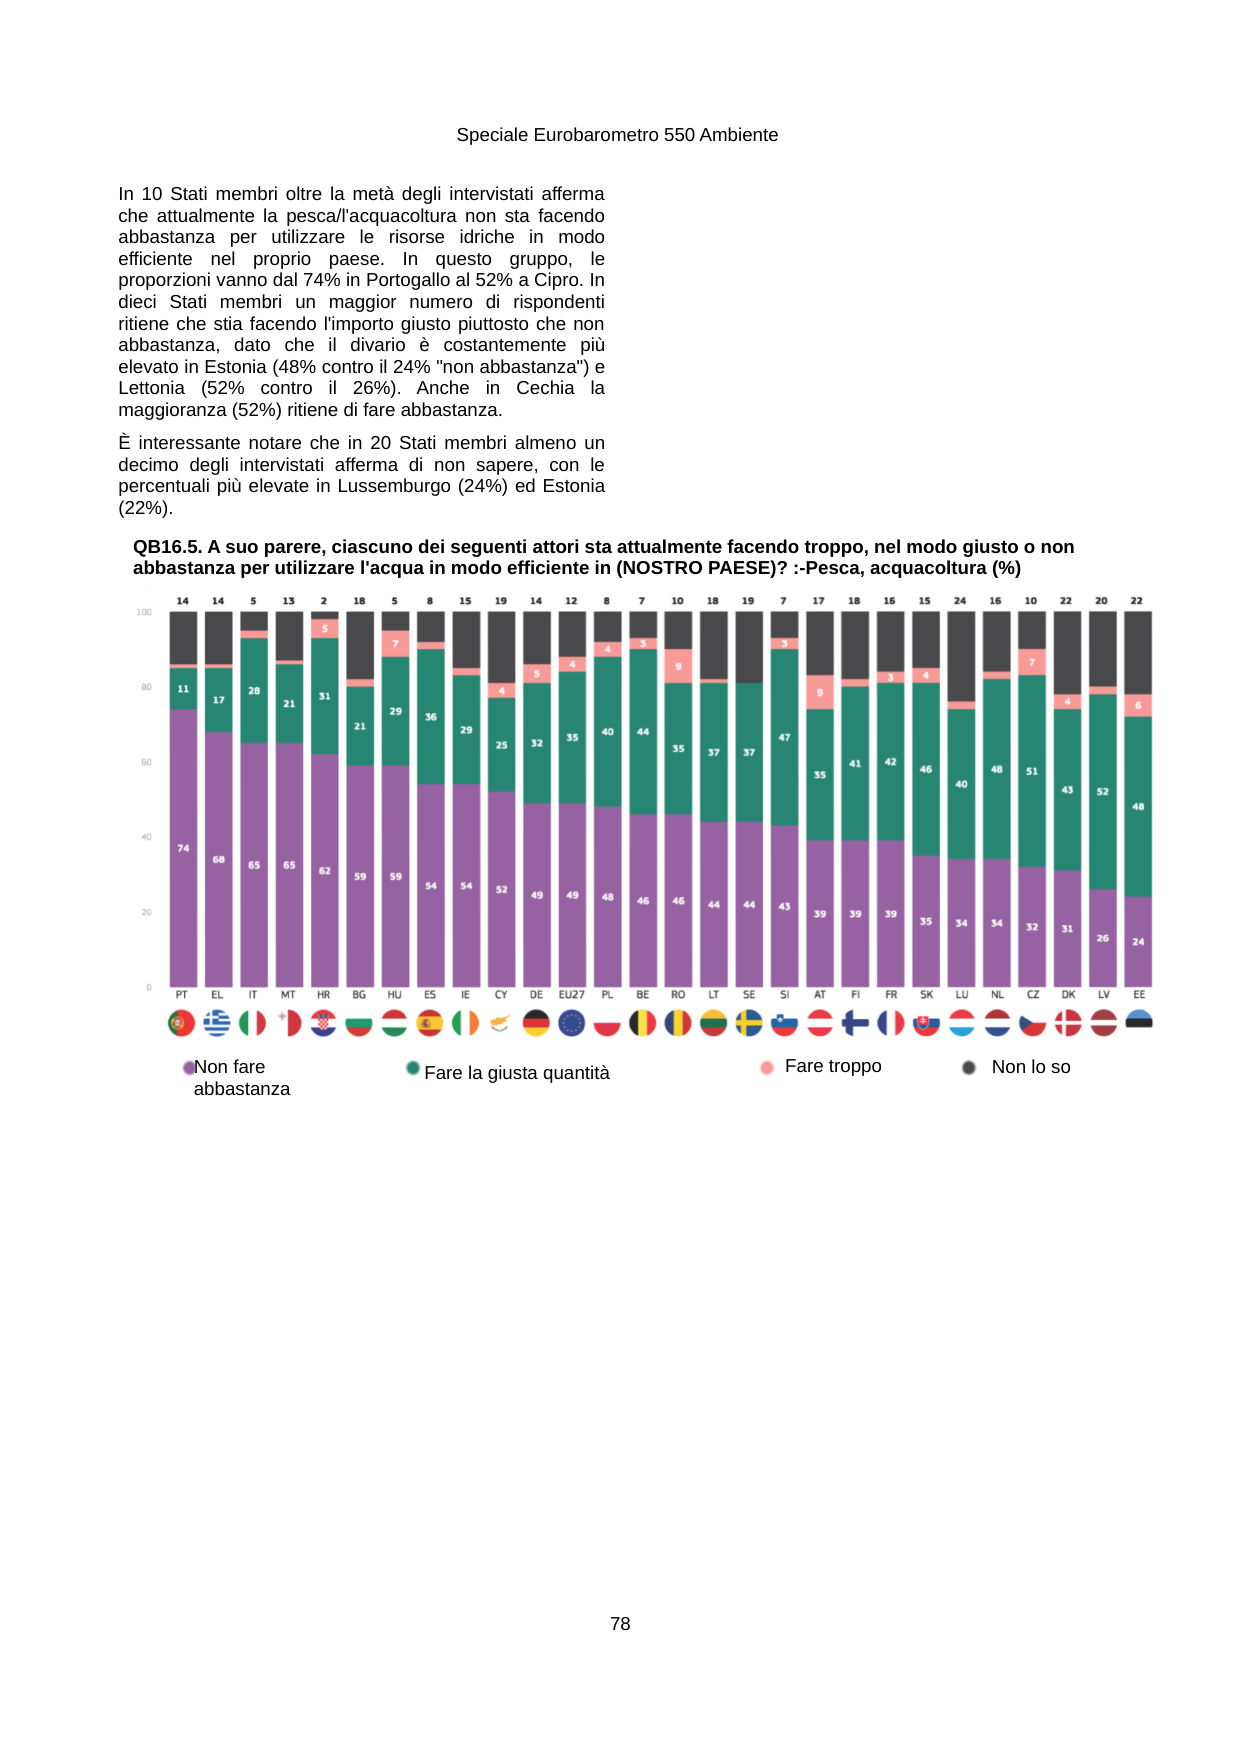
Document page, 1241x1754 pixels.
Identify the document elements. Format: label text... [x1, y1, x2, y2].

picture [125, 590, 1170, 1045]
text È interessante notare che in 20 Stati membri almeno un decimo degli intervistati afferma di non sapere, con le percentuali più elevate in Lussemburgo (24%) ed Estonia (22%). [118, 432, 605, 518]
text In 10 Stati membri oltre la metà degli intervistati afferma che attualmente la pesca/l'acquacoltura non sta facendo abbastanza per utilizzare le risorse idriche in modo efficiente nel proprio paese. In questo gruppo, le proporzioni vanno dal 74% in Portogallo al 52% a Cipro. In dieci Stati membri un maggior numero di rispondenti ritiene che stia facendo l'importo giusto piuttosto che non abbastanza, dato che il divario è costantemente più elevato in Estonia (48% contro il 24% "non abbastanza") e Lettonia (52% contro il 26%). Anche in Cechia la maggioranza (52%) ritiene di fare abbastanza. [118, 183, 605, 420]
picture [173, 1057, 978, 1081]
